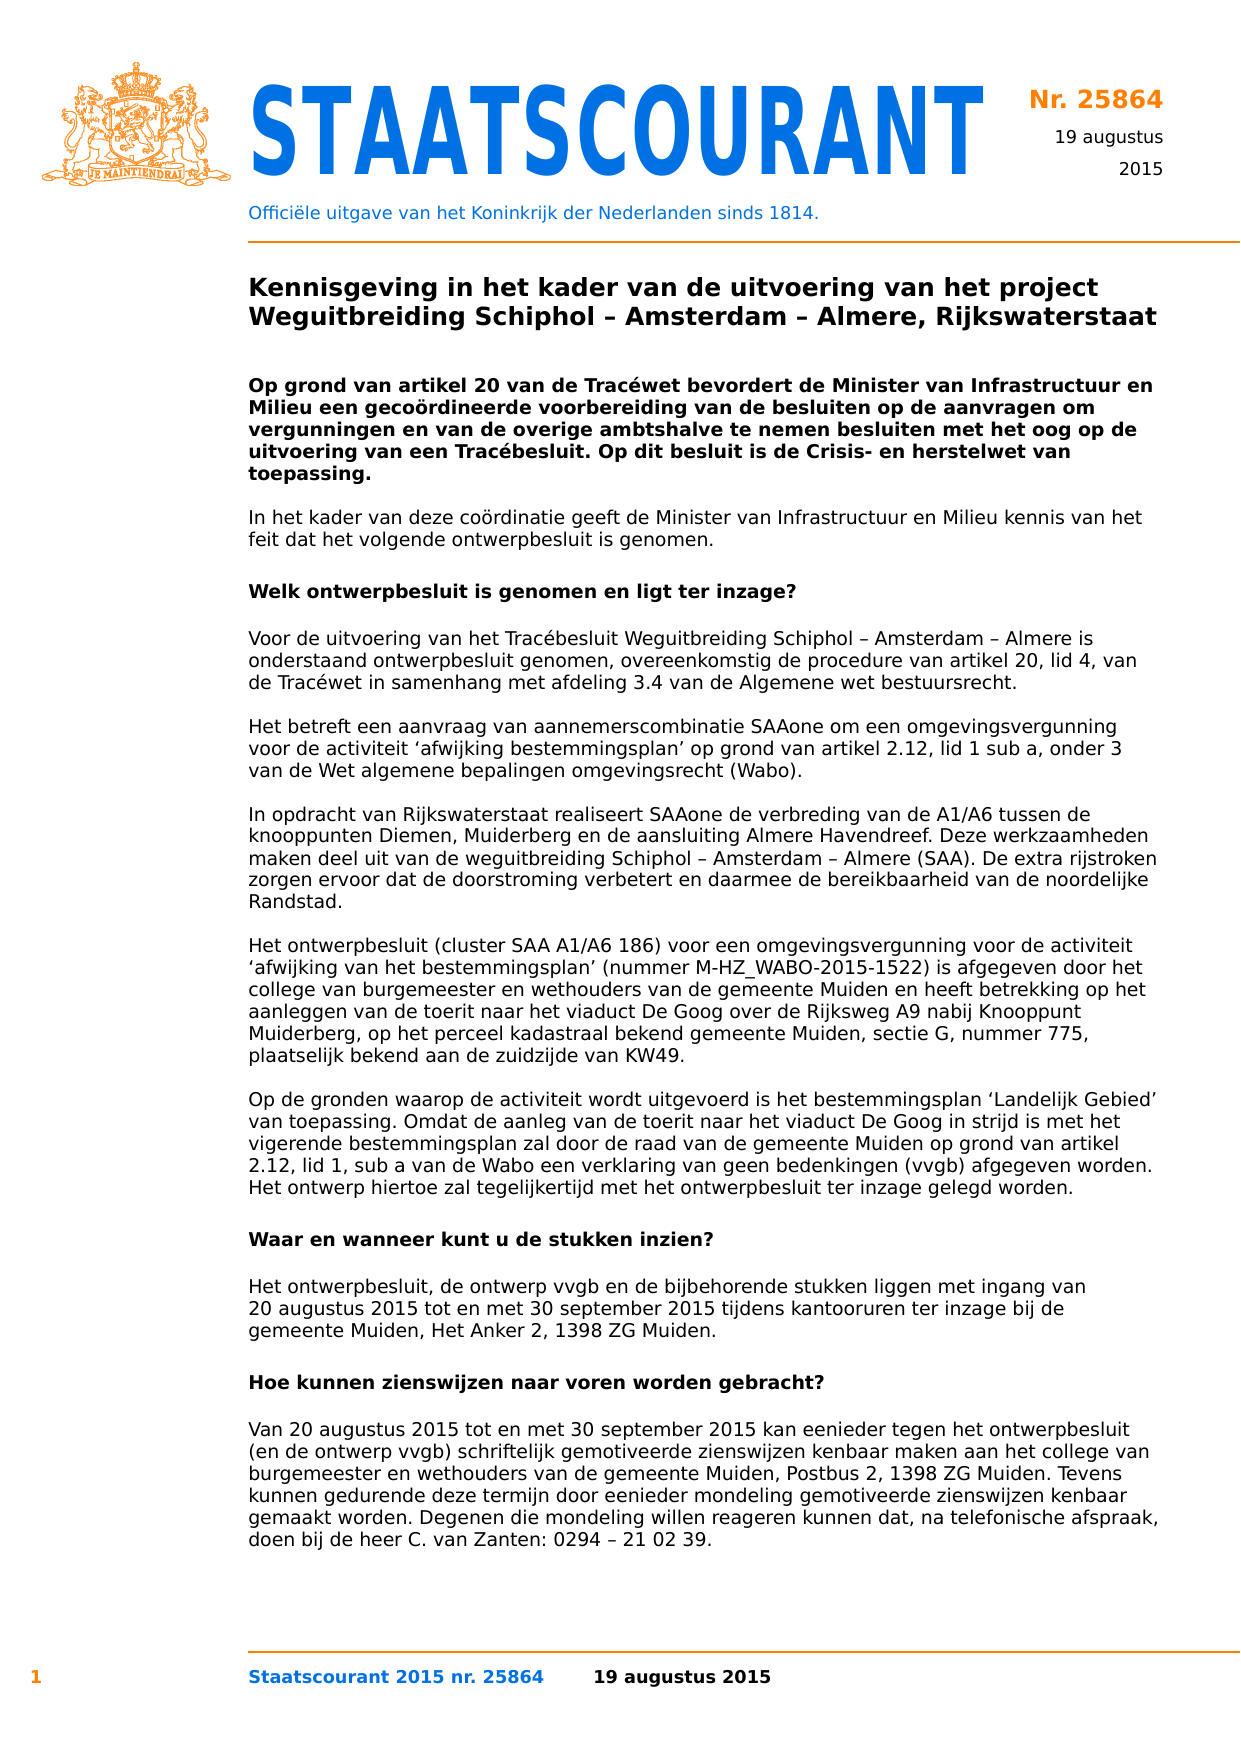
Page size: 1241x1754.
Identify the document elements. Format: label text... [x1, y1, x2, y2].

table_header [25, 62, 248, 241]
subtitle Kennisgeving in het kader van de uitvoering van het project Weguitbreiding Schiphol – Amsterdam – Almere, Rijkswaterstaat [248, 273, 1163, 331]
text Het betreft een aanvraag van aannemerscombinatie SAAone om een omgevingsvergunning voor de activiteit ‘afwijking bestemmingsplan’ op grond van artikel 2.12, lid 1 sub a, onder 3 van de Wet algemene bepalingen omgevingsrecht (Wabo). [248, 716, 1163, 782]
table_cell 2015 [998, 153, 1240, 203]
text Op de gronden waarop de activiteit wordt uitgevoerd is het bestemmingsplan ‘Landelijk Gebied’ van toepassing. Omdat de aanleg van de toerit naar het viaduct De Goog in strijd is met het vigerende bestemmingsplan zal door de raad van de gemeente Muiden op grond van artikel 2.12, lid 1, sub a van de Wabo een verklaring van geen bedenkingen (vvgb) afgegeven worden. Het ontwerp hiertoe zal tegelijkertijd met het ontwerpbesluit ter inzage gelegd worden. [248, 1089, 1163, 1199]
subtitle Waar en wanneer kunt u de stukken inzien? [248, 1229, 1163, 1251]
text Van 20 augustus 2015 tot en met 30 september 2015 kan eenieder tegen het ontwerpbesluit (en de ontwerp vvgb) schriftelijk gemotiveerde zienswijzen kenbaar maken aan het college van burgemeester en wethouders van de gemeente Muiden, Postbus 2, 1398 ZG Muiden. Tevens kunnen gedurende deze termijn door eenieder mondeling gemotiveerde zienswijzen kenbaar gemaakt worden. Degenen die mondeling willen reageren kunnen dat, na telefonische afspraak, doen bij de heer C. van Zanten: 0294 – 21 02 39. [248, 1419, 1163, 1551]
table_header STAATSCOURANT [248, 62, 998, 203]
picture [41, 62, 231, 186]
table_cell 19 augustus [998, 121, 1240, 153]
subtitle Welk ontwerpbesluit is genomen en ligt ter inzage? [248, 581, 1163, 603]
text Het ontwerpbesluit, de ontwerp vvgb en de bijbehorende stukken liggen met ingang van 20 augustus 2015 tot en met 30 september 2015 tijdens kantooruren ter inzage bij de gemeente Muiden, Het Anker 2, 1398 ZG Muiden. [248, 1276, 1163, 1342]
table_header Nr. 25864 [998, 62, 1240, 121]
text Het ontwerpbesluit (cluster SAA A1/A6 186) voor een omgevingsvergunning voor de activiteit ‘afwijking van het bestemmingsplan’ (nummer M-HZ_WABO-2015-1522) is afgegeven door het college van burgemeester en wethouders van de gemeente Muiden en heeft betrekking op het aanleggen van de toerit naar het viaduct De Goog over de Rijksweg A9 nabij Knooppunt Muiderberg, op het perceel kadastraal bekend gemeente Muiden, sectie G, nummer 775, plaatselijk bekend aan de zuidzijde van KW49. [248, 935, 1163, 1067]
text In het kader van deze coördinatie geeft de Minister van Infrastructuur en Milieu kennis van het feit dat het volgende ontwerpbesluit is genomen. [248, 507, 1163, 551]
text Op grond van artikel 20 van de Tracéwet bevordert de Minister van Infrastructuur en Milieu een gecoördineerde voorbereiding van de besluiten op de aanvragen om vergunningen en van de overige ambtshalve te nemen besluiten met het oog op de uitvoering van een Tracébesluit. Op dit besluit is de Crisis- en herstelwet van toepassing. [248, 375, 1163, 485]
text Voor de uitvoering van het Tracébesluit Weguitbreiding Schiphol – Amsterdam – Almere is onderstaand ontwerpbesluit genomen, overeenkomstig de procedure van artikel 20, lid 4, van de Tracéwet in samenhang met afdeling 3.4 van de Algemene wet bestuursrecht. [248, 628, 1163, 694]
text In opdracht van Rijkswaterstaat realiseert SAAone de verbreding van de A1/A6 tussen de knooppunten Diemen, Muiderberg en de aansluiting Almere Havendreef. Deze werkzaamheden maken deel uit van de weguitbreiding Schiphol – Amsterdam – Almere (SAA). De extra rijstroken zorgen ervoor dat de doorstroming verbetert en daarmee de bereikbaarheid van de noordelijke Randstad. [248, 803, 1163, 913]
subtitle Hoe kunnen zienswijzen naar voren worden gebracht? [248, 1372, 1163, 1394]
table_cell Officiële uitgave van het Koninkrijk der Nederlanden sinds 1814. [248, 203, 1240, 241]
